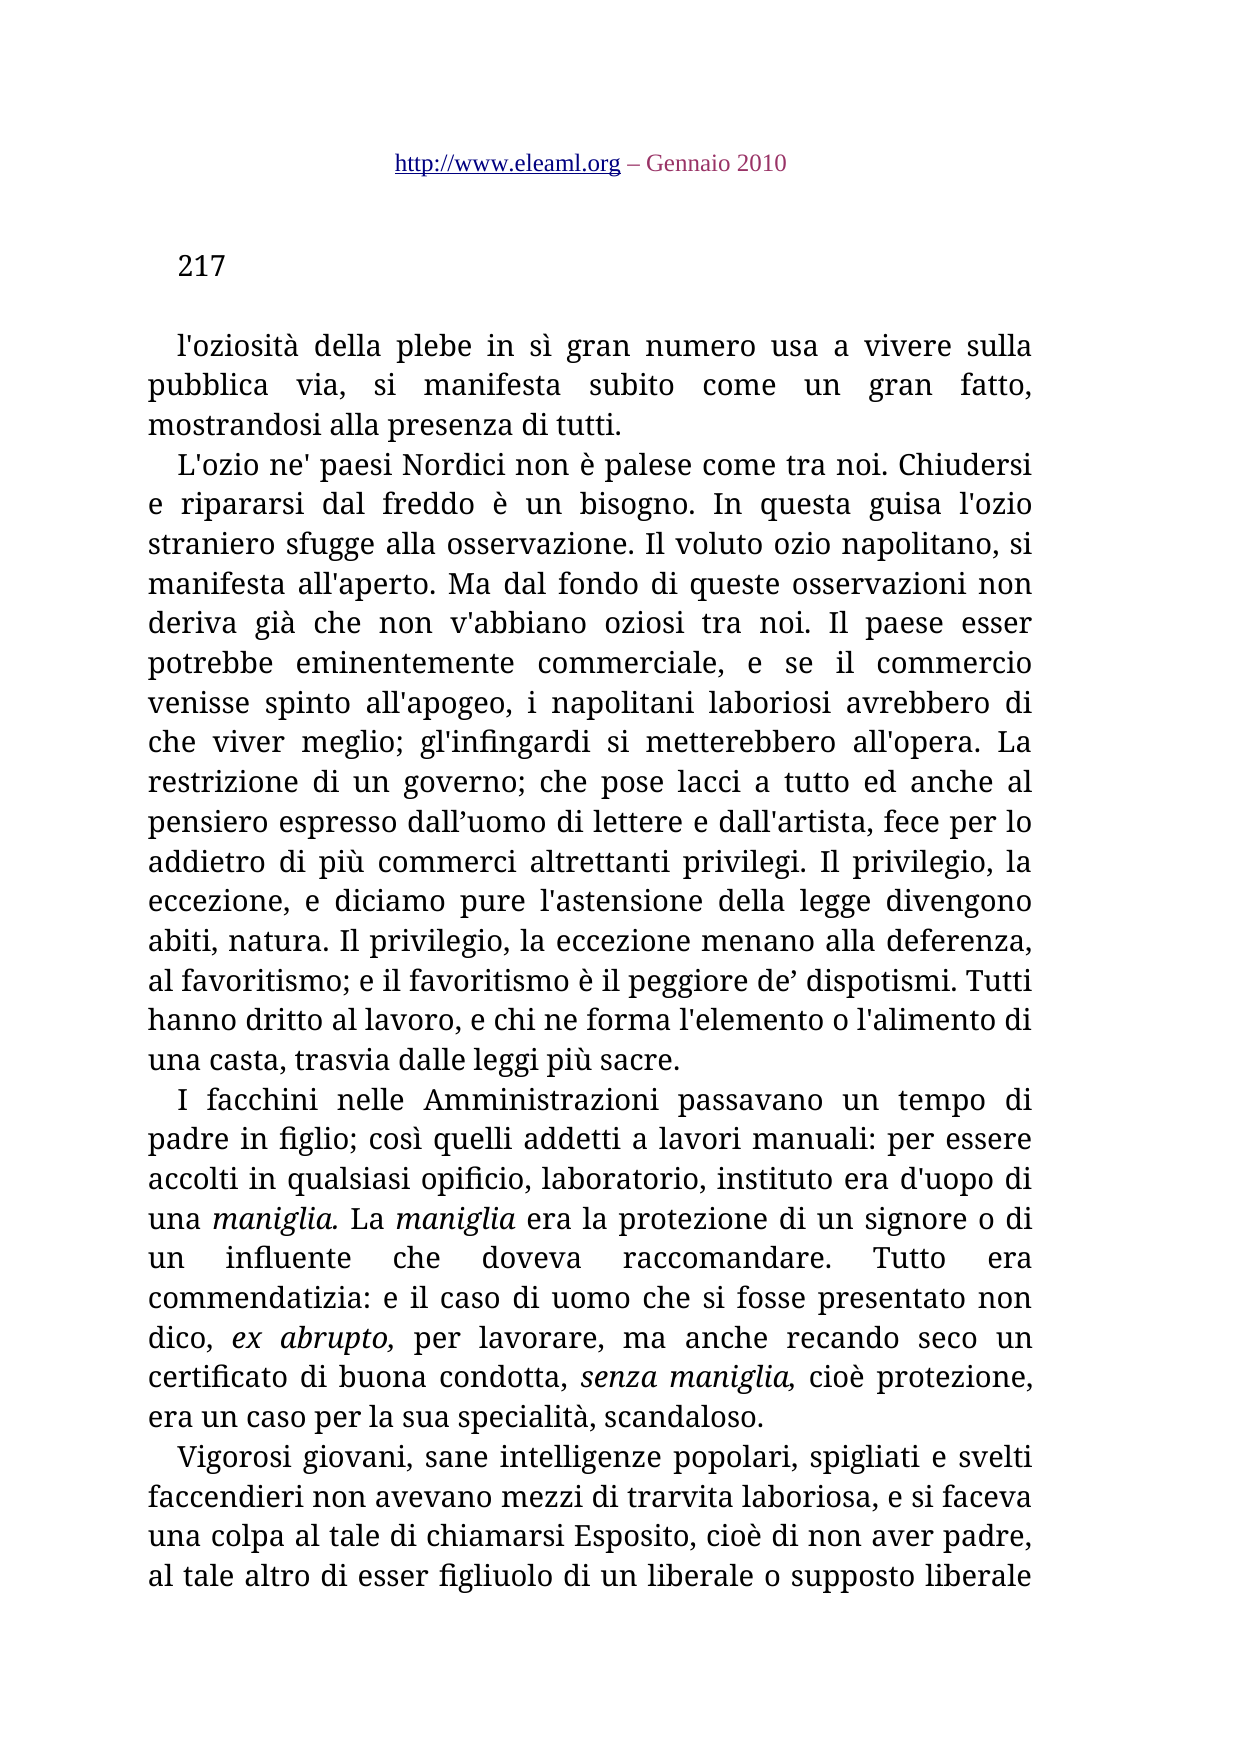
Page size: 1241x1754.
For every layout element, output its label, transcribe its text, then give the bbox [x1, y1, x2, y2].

text I facchini nelle Amministrazioni passavano un tempo di padre in figlio; così quelli addetti a lavori manuali: per essere accolti in qualsiasi opificio, laboratorio, instituto era d'uopo di una maniglia. La maniglia era la protezione di un signore o di un influente che doveva raccomandare. Tutto era commendatizia: e il caso di uomo che si fosse presentato non dico, ex abrupto, per lavorare, ma anche recando seco un certificato di buona condotta, senza maniglia, cioè protezione, era un caso per la sua specialità, scandaloso. [148, 1079, 1033, 1436]
text L'ozio ne' paesi Nordici non è palese come tra noi. Chiudersi e ripararsi dal freddo è un bisogno. In questa guisa l'ozio straniero sfugge alla osservazione. Il voluto ozio napolitano, si manifesta all'aperto. Ma dal fondo di queste osservazioni non deriva già che non v'abbiano oziosi tra noi. Il paese esser potrebbe eminentemente commerciale, e se il commercio venisse spinto all'apogeo, i napolitani laboriosi avrebbero di che viver meglio; gl'infingardi si metterebbero all'opera. La restrizione di un governo; che pose lacci a tutto ed anche al pensiero espresso dall’uomo di lettere e dall'artista, fece per lo addietro di più commerci altrettanti privilegi. Il privilegio, la eccezione, e diciamo pure l'astensione della legge divengono abiti, natura. Il privilegio, la eccezione menano alla deferenza, al favoritismo; e il favoritismo è il peggiore de’ dispotismi. Tutti hanno dritto al lavoro, e chi ne forma l'elemento o l'alimento di una casta, trasvia dalle leggi più sacre. [148, 444, 1033, 1079]
text l'oziosità della plebe in sì gran numero usa a vivere sulla pubblica via, si manifesta subito come un gran fatto, mostrandosi alla presenza di tutti. [148, 325, 1033, 444]
text 217 [148, 246, 1033, 285]
text Vigorosi giovani, sane intelligenze popolari, spigliati e svelti faccendieri non avevano mezzi di trarvita laboriosa, e si faceva una colpa al tale di chiamarsi Esposito, cioè di non aver padre, al tale altro di esser figliuolo di un liberale o supposto liberale [148, 1436, 1033, 1595]
